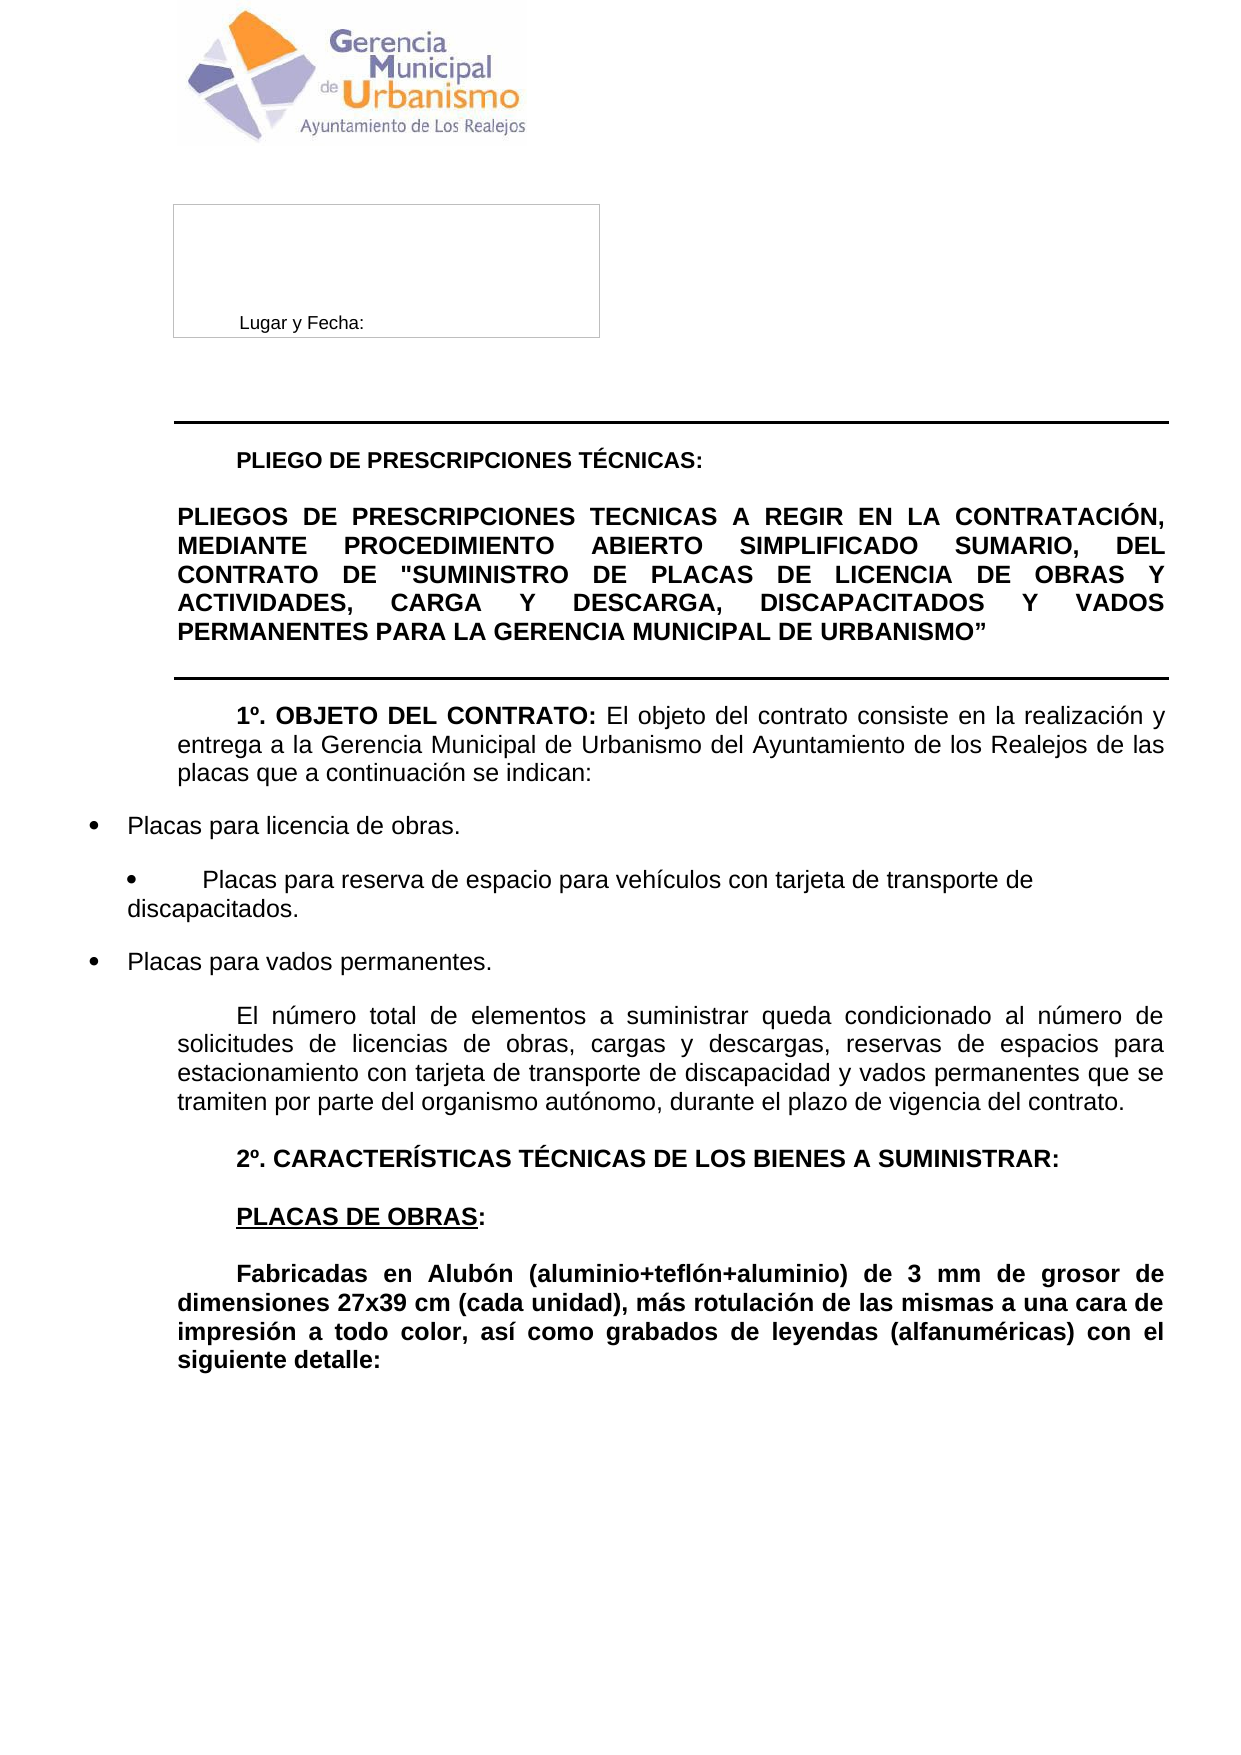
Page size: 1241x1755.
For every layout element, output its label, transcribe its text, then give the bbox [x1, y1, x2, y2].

list Placas para licencia de obras. [89, 811, 1207, 840]
list Placas para reserva de espacio para vehículos con tarjeta de transporte de discapacitados. [127, 865, 1165, 923]
text 1º. OBJETO DEL CONTRATO: El objeto del contrato consiste en la realización y entrega a la Gerencia Municipal de Urbanismo del Ayuntamiento de los Realejos de las placas que a continuación se indican: [177, 701, 1166, 787]
text 2º. CARACTERÍSTICAS TÉCNICAS DE LOS BIENES A SUMINISTRAR: PLACAS DE OBRAS: [236, 1144, 1063, 1231]
text Fabricadas en Alubón (aluminio+teflón+aluminio) de 3 mm de grosor de dimensiones 27x39 cm (cada unidad), más rotulación de las mismas a una cara de impresión a todo color, así como grabados de leyendas (alfanuméricas) con el siguiente detalle: [177, 1259, 1165, 1374]
list Placas para vados permanentes. [89, 947, 1207, 976]
text El número total de elementos a suministrar queda condicionado al número de solicitudes de licencias de obras, cargas y descargas, reservas de espacios para estacionamiento con tarjeta de transporte de discapacidad y vados permanentes que se tramiten por parte del organismo autónomo, durante el plazo de vigencia del contrato. [177, 1001, 1165, 1116]
text PLIEGOS DE PRESCRIPCIONES TECNICAS A REGIR EN LA CONTRATACIÓN, MEDIANTE PROCEDIMIENTO ABIERTO SIMPLIFICADO SUMARIO, DEL CONTRATO DE "SUMINISTRO DE PLACAS DE LICENCIA DE OBRAS Y ACTIVIDADES, CARGA Y DESCARGA, DISCAPACITADOS Y VADOS PERMANENTES PARA LA GERENCIA MUNICIPAL DE URBANISMO” [177, 502, 1166, 646]
subtitle PLIEGO DE PRESCRIPCIONES TÉCNICAS: [236, 447, 1207, 473]
text Lugar y Fecha: [239, 312, 599, 333]
